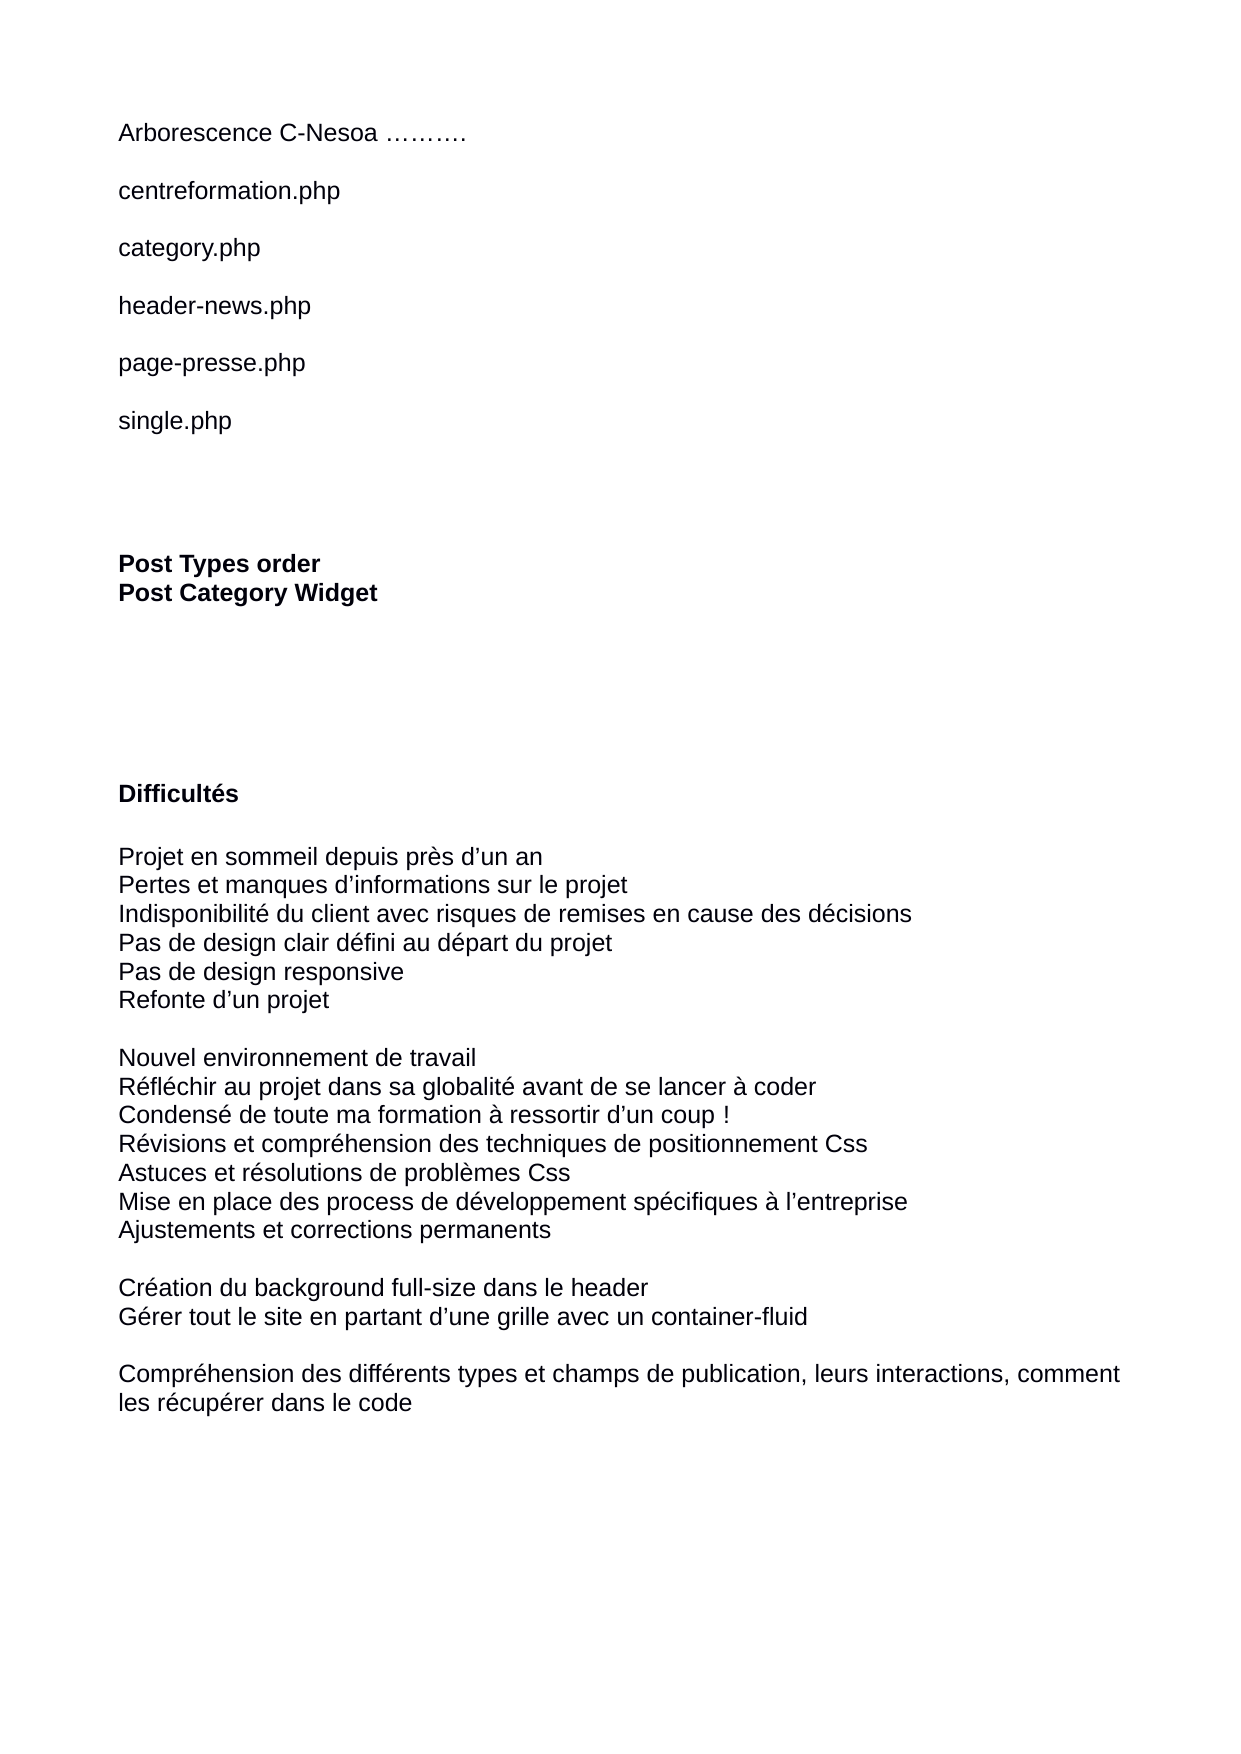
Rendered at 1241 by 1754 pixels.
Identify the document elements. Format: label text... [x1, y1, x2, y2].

text Nouvel environnement de travail [118, 1043, 1122, 1072]
text Ajustements et corrections permanents [118, 1215, 1122, 1244]
text Réfléchir au projet dans sa globalité avant de se lancer à coder [118, 1072, 1122, 1100]
text Difficultés [118, 779, 1122, 808]
text Compréhension des différents types et champs de publication, leurs interactions, comment les récupérer dans le code [118, 1359, 1122, 1417]
text single.php [118, 406, 1122, 434]
text Pas de design clair défini au départ du projet [118, 928, 1122, 957]
text Révisions et compréhension des techniques de positionnement Css [118, 1129, 1122, 1158]
text category.php [118, 233, 1122, 262]
text centreformation.php [118, 176, 1122, 204]
text Indisponibilité du client avec risques de remises en cause des décisions [118, 899, 1122, 928]
text Refonte d’un projet [118, 985, 1122, 1014]
text Post Category Widget [118, 578, 1122, 607]
text Projet en sommeil depuis près d’un an [118, 842, 1122, 870]
text Post Types order [118, 549, 1122, 578]
text header-news.php [118, 291, 1122, 319]
text Pertes et manques d’informations sur le projet [118, 870, 1122, 899]
text Arborescence C-Nesoa ………. [118, 118, 1122, 147]
text Création du background full-size dans le header [118, 1273, 1122, 1302]
text Pas de design responsive [118, 957, 1122, 985]
text Astuces et résolutions de problèmes Css [118, 1158, 1122, 1187]
text Mise en place des process de développement spécifiques à l’entreprise [118, 1187, 1122, 1215]
text page-presse.php [118, 348, 1122, 377]
text Gérer tout le site en partant d’une grille avec un container-fluid [118, 1302, 1122, 1330]
text Condensé de toute ma formation à ressortir d’un coup ! [118, 1100, 1122, 1129]
